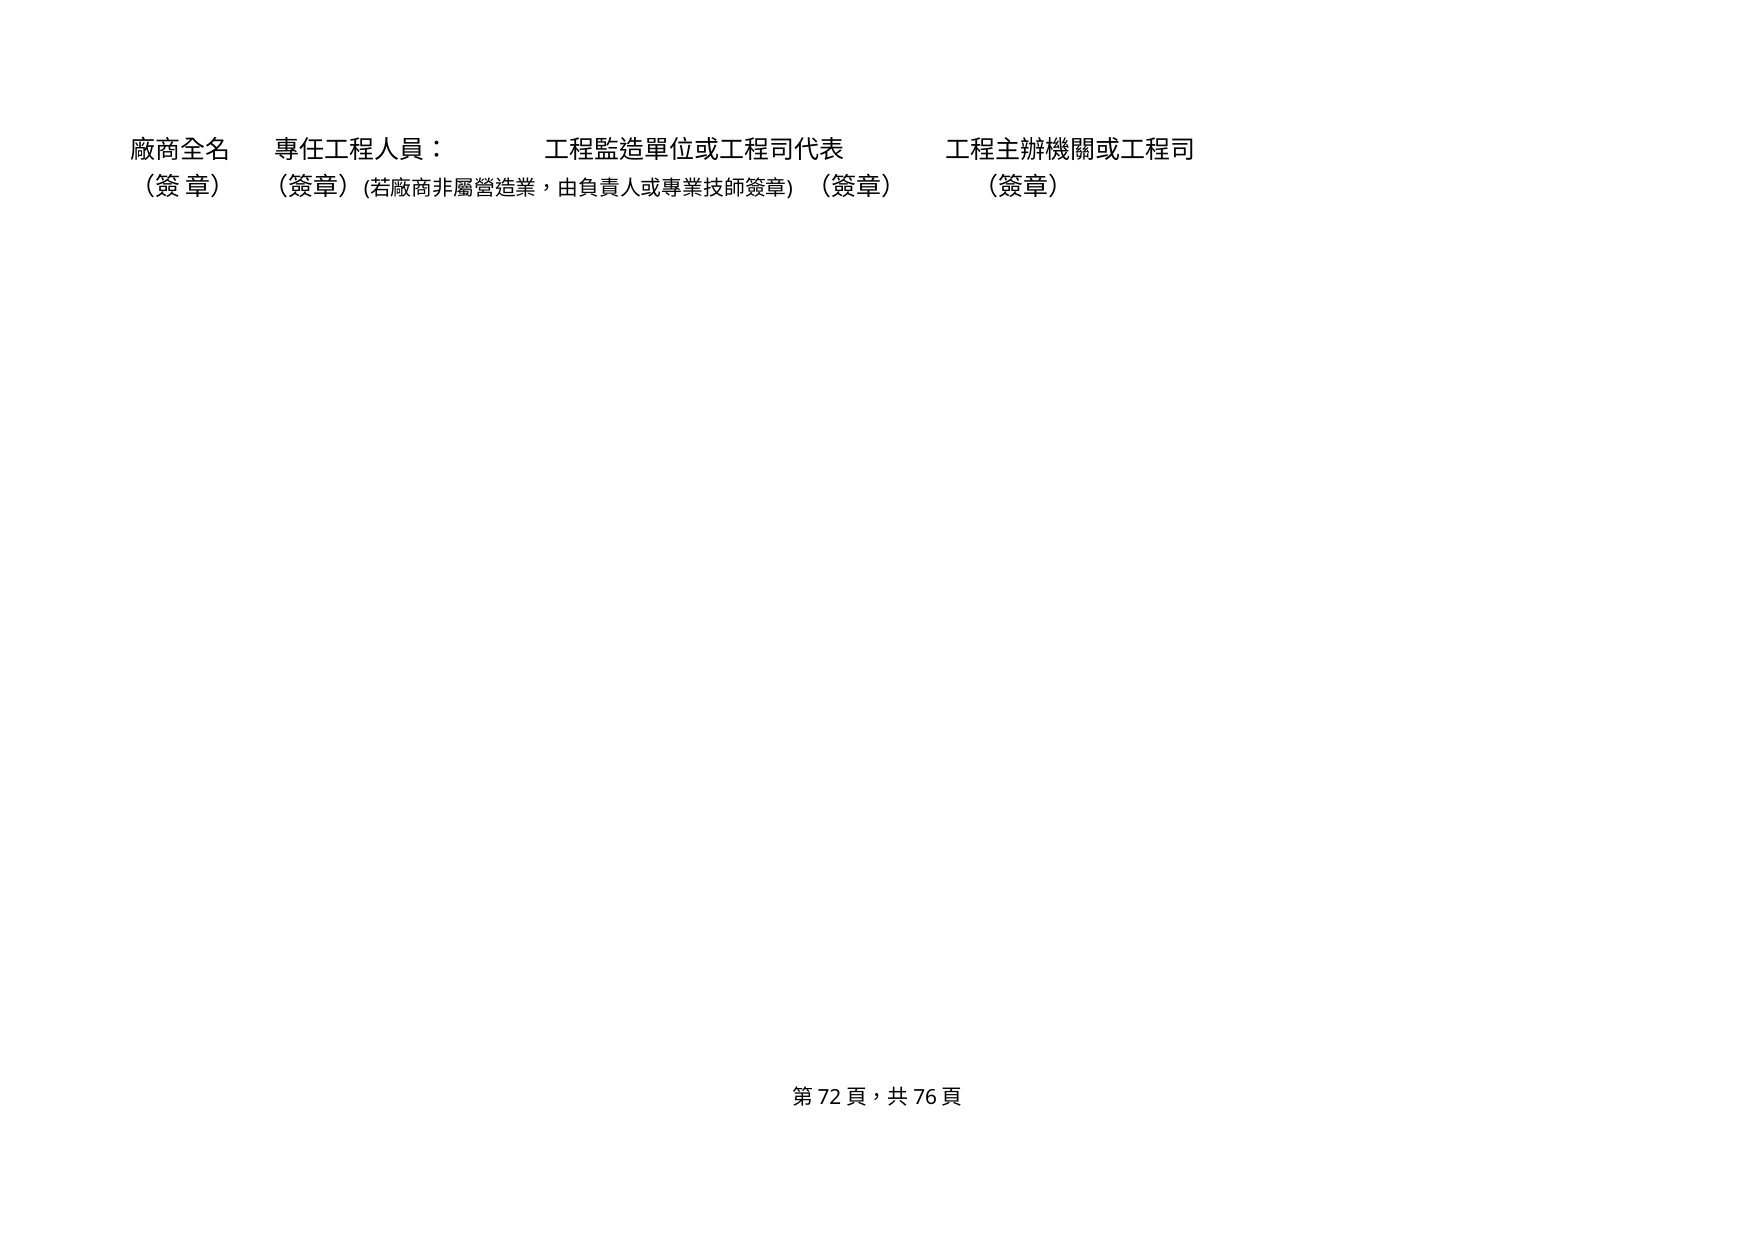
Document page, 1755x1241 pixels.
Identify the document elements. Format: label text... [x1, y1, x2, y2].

text （簽 章） （簽章）(若廠商非屬營造業，由負責人或專業技師簽章) （簽章） （簽章） [130, 166, 1624, 202]
text 廠商全名 專任工程人員： 工程監造單位或工程司代表 工程主辦機關或工程司 [130, 130, 1624, 166]
